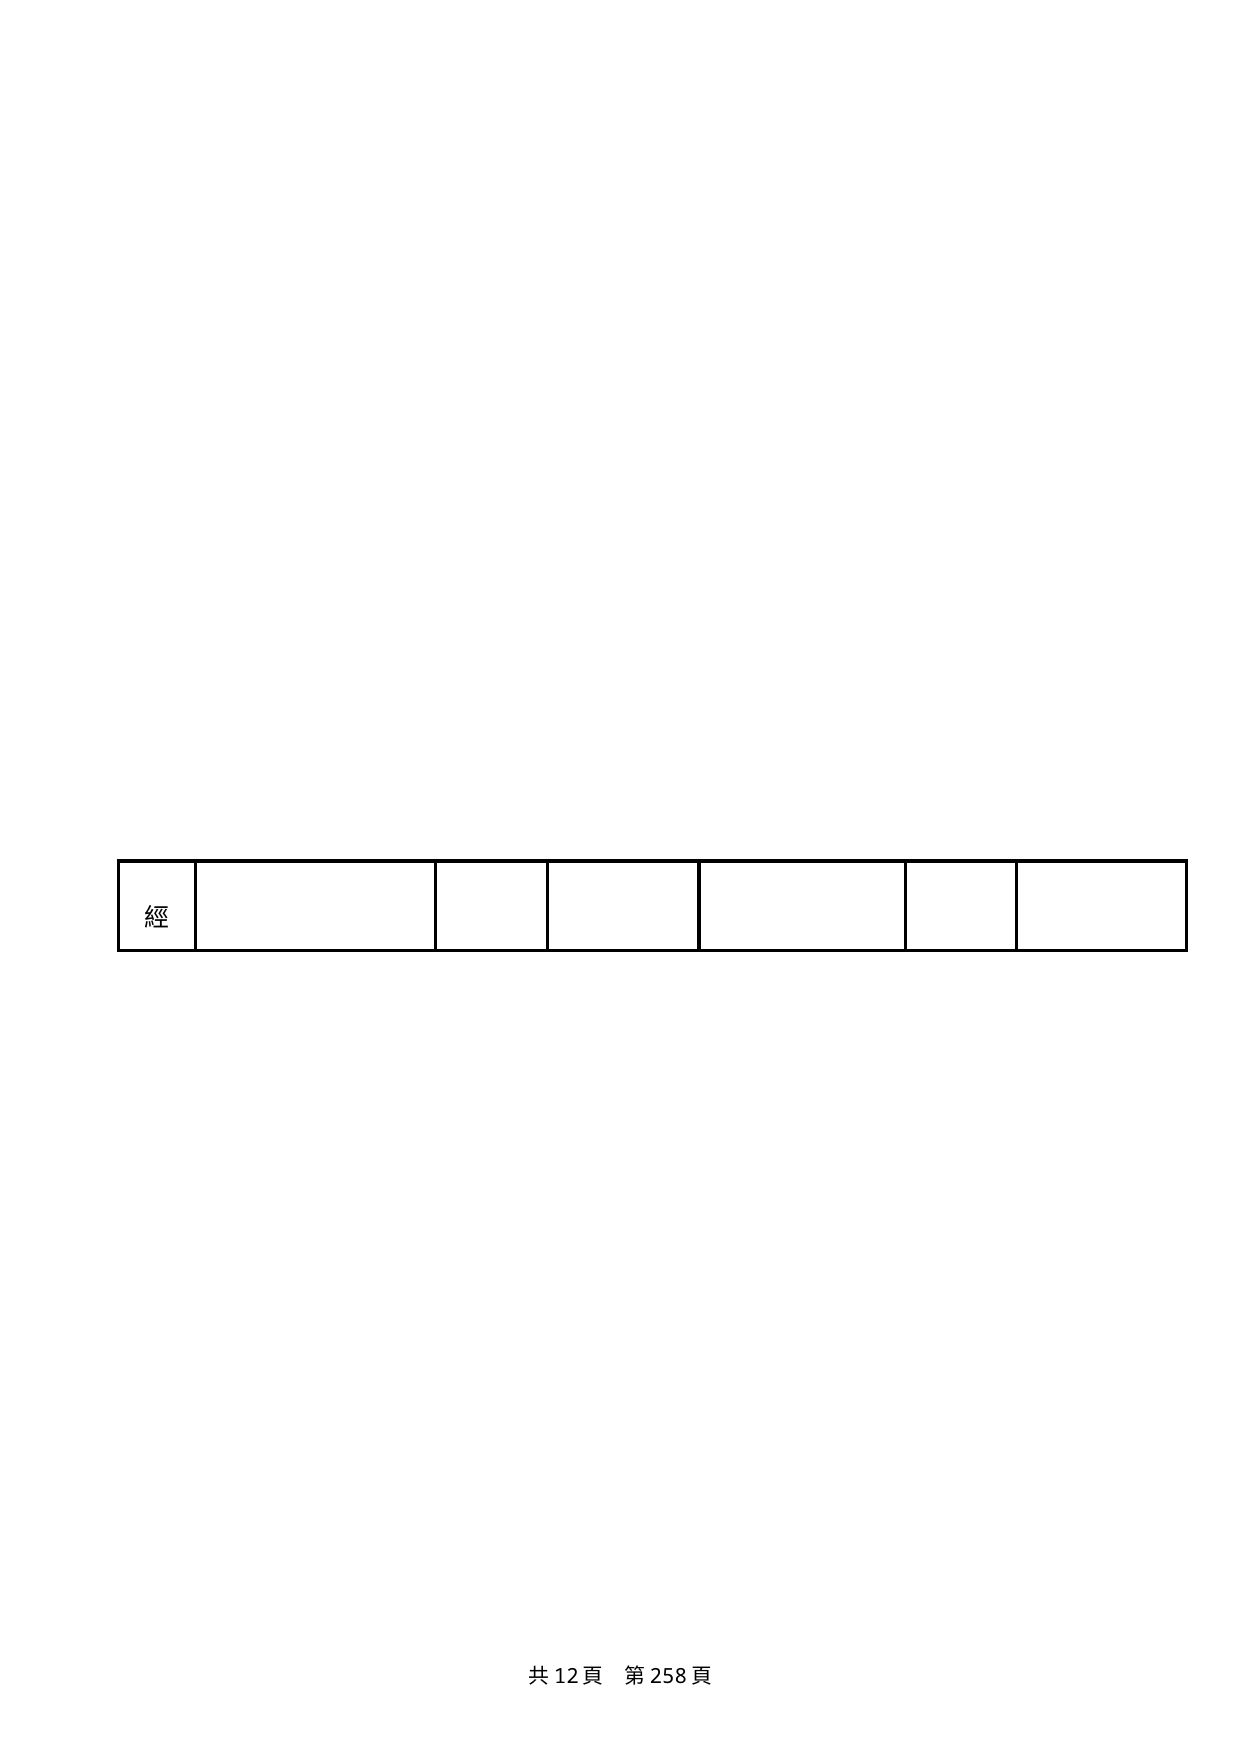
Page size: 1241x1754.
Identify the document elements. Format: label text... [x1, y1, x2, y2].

table_cell [197, 863, 434, 949]
table_cell 經 歷 [120, 863, 194, 949]
table_cell [549, 863, 697, 949]
table_cell [437, 863, 546, 949]
table_cell [1018, 863, 1185, 949]
table_cell [907, 863, 1015, 949]
table_cell [701, 863, 904, 949]
